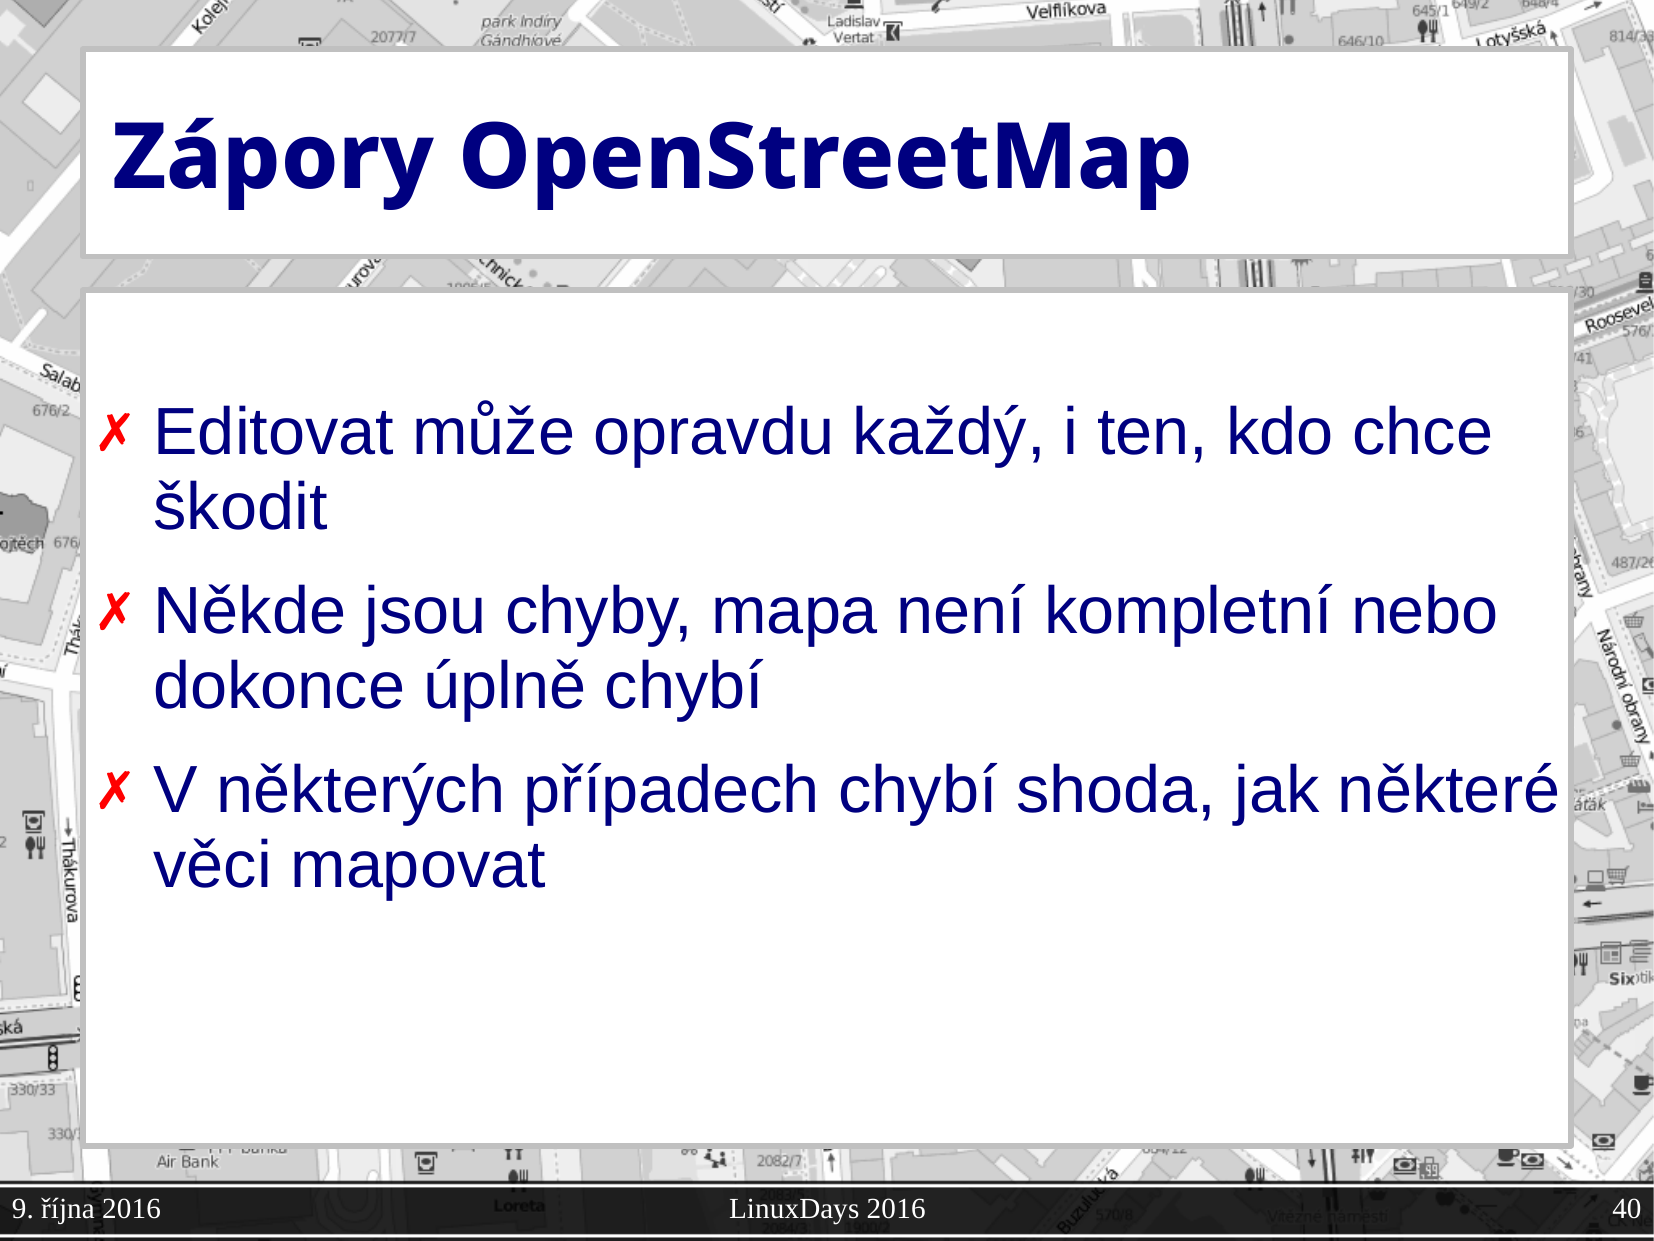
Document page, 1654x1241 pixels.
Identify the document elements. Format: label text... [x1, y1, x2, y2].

list Editovat může opravdu každý, i ten, kdo chce škodit Někde jsou chyby, mapa není kompletní nebo dokonce úplně chybí V některých případech chybí shoda, jak některé věci mapovat [82, 290, 1571, 1146]
title Zápory OpenStreetMap [82, 49, 1571, 257]
picture [0, 0, 1654, 1241]
